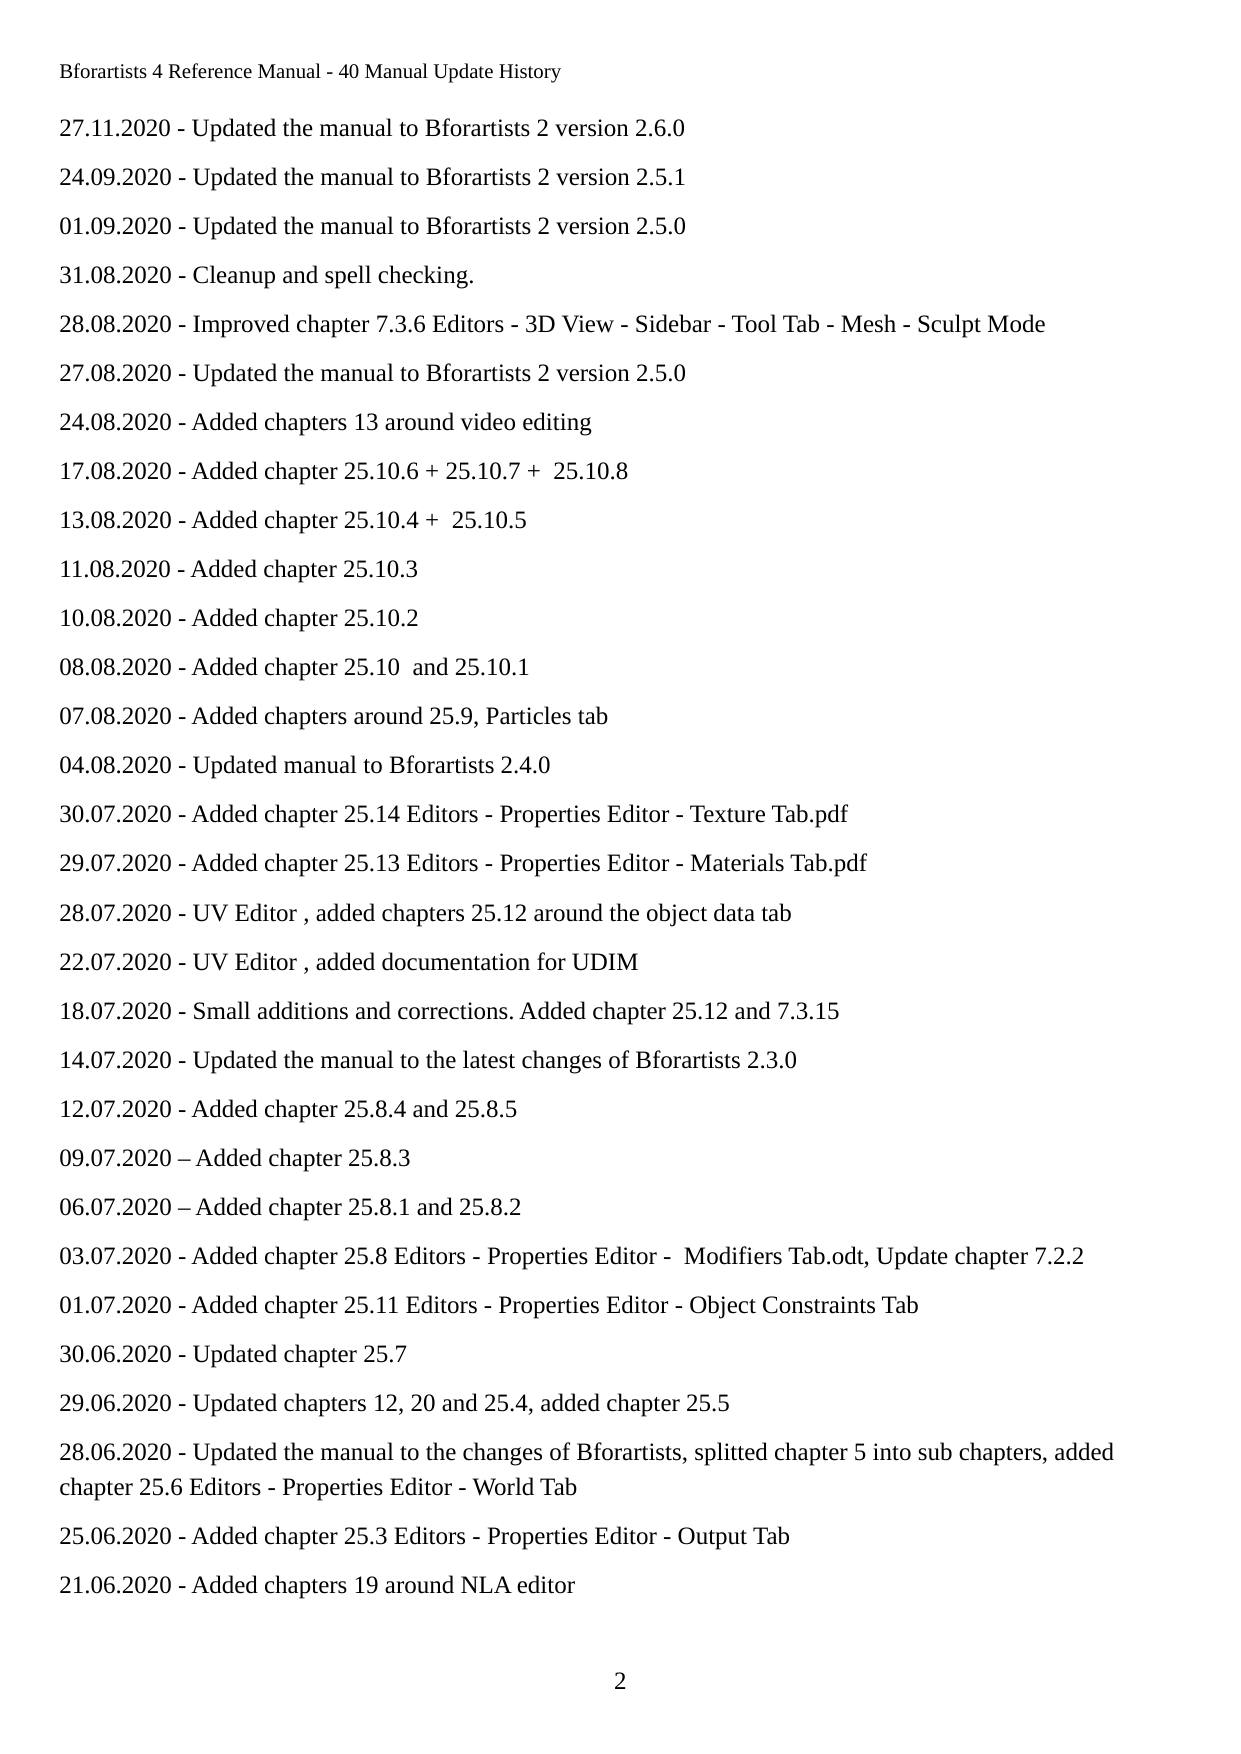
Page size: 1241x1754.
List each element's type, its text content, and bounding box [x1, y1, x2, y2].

text 18.07.2020 - Small additions and corrections. Added chapter 25.12 and 7.3.15 [59, 996, 1181, 1024]
text 24.08.2020 - Added chapters 13 around video editing [59, 407, 1181, 436]
text 10.08.2020 - Added chapter 25.10.2 [59, 603, 1181, 632]
text 01.07.2020 - Added chapter 25.11 Editors - Properties Editor - Object Constraints Tab [59, 1290, 1181, 1319]
text 14.07.2020 - Updated the manual to the latest changes of Bforartists 2.3.0 [59, 1045, 1181, 1073]
text 08.08.2020 - Added chapter 25.10 and 25.10.1 [59, 652, 1181, 681]
text 28.08.2020 - Improved chapter 7.3.6 Editors - 3D View - Sidebar - Tool Tab - Mesh - Sculpt Mode [59, 309, 1181, 338]
text 29.06.2020 - Updated chapters 12, 20 and 25.4, added chapter 25.5 [59, 1388, 1181, 1417]
text 28.06.2020 - Updated the manual to the changes of Bforartists, splitted chapter 5 into sub chapters, added chapter 25.6 Editors - Properties Editor - World Tab [59, 1437, 1181, 1501]
text 21.06.2020 - Added chapters 19 around NLA editor [59, 1570, 1181, 1599]
text 13.08.2020 - Added chapter 25.10.4 + 25.10.5 [59, 505, 1181, 534]
text 09.07.2020 – Added chapter 25.8.3 [59, 1143, 1181, 1172]
text 28.07.2020 - UV Editor , added chapters 25.12 around the object data tab [59, 898, 1181, 926]
text 06.07.2020 – Added chapter 25.8.1 and 25.8.2 [59, 1192, 1181, 1221]
text 12.07.2020 - Added chapter 25.8.4 and 25.8.5 [59, 1094, 1181, 1123]
text 25.06.2020 - Added chapter 25.3 Editors - Properties Editor - Output Tab [59, 1521, 1181, 1549]
text 31.08.2020 - Cleanup and spell checking. [59, 260, 1181, 288]
text 07.08.2020 - Added chapters around 25.9, Particles tab [59, 701, 1181, 730]
text 01.09.2020 - Updated the manual to Bforartists 2 version 2.5.0 [59, 211, 1181, 239]
text 27.11.2020 - Updated the manual to Bforartists 2 version 2.6.0 [59, 113, 1181, 141]
text 24.09.2020 - Updated the manual to Bforartists 2 version 2.5.1 [59, 162, 1181, 190]
text 22.07.2020 - UV Editor , added documentation for UDIM [59, 947, 1181, 975]
text 29.07.2020 - Added chapter 25.13 Editors - Properties Editor - Materials Tab.pdf [59, 848, 1181, 877]
text 04.08.2020 - Updated manual to Bforartists 2.4.0 [59, 750, 1181, 779]
text 03.07.2020 - Added chapter 25.8 Editors - Properties Editor - Modifiers Tab.odt, Update chapter 7.2.2 [59, 1241, 1181, 1270]
text 30.06.2020 - Updated chapter 25.7 [59, 1339, 1181, 1368]
text 30.07.2020 - Added chapter 25.14 Editors - Properties Editor - Texture Tab.pdf [59, 799, 1181, 828]
text 11.08.2020 - Added chapter 25.10.3 [59, 554, 1181, 583]
text 27.08.2020 - Updated the manual to Bforartists 2 version 2.5.0 [59, 358, 1181, 387]
text 17.08.2020 - Added chapter 25.10.6 + 25.10.7 + 25.10.8 [59, 456, 1181, 485]
